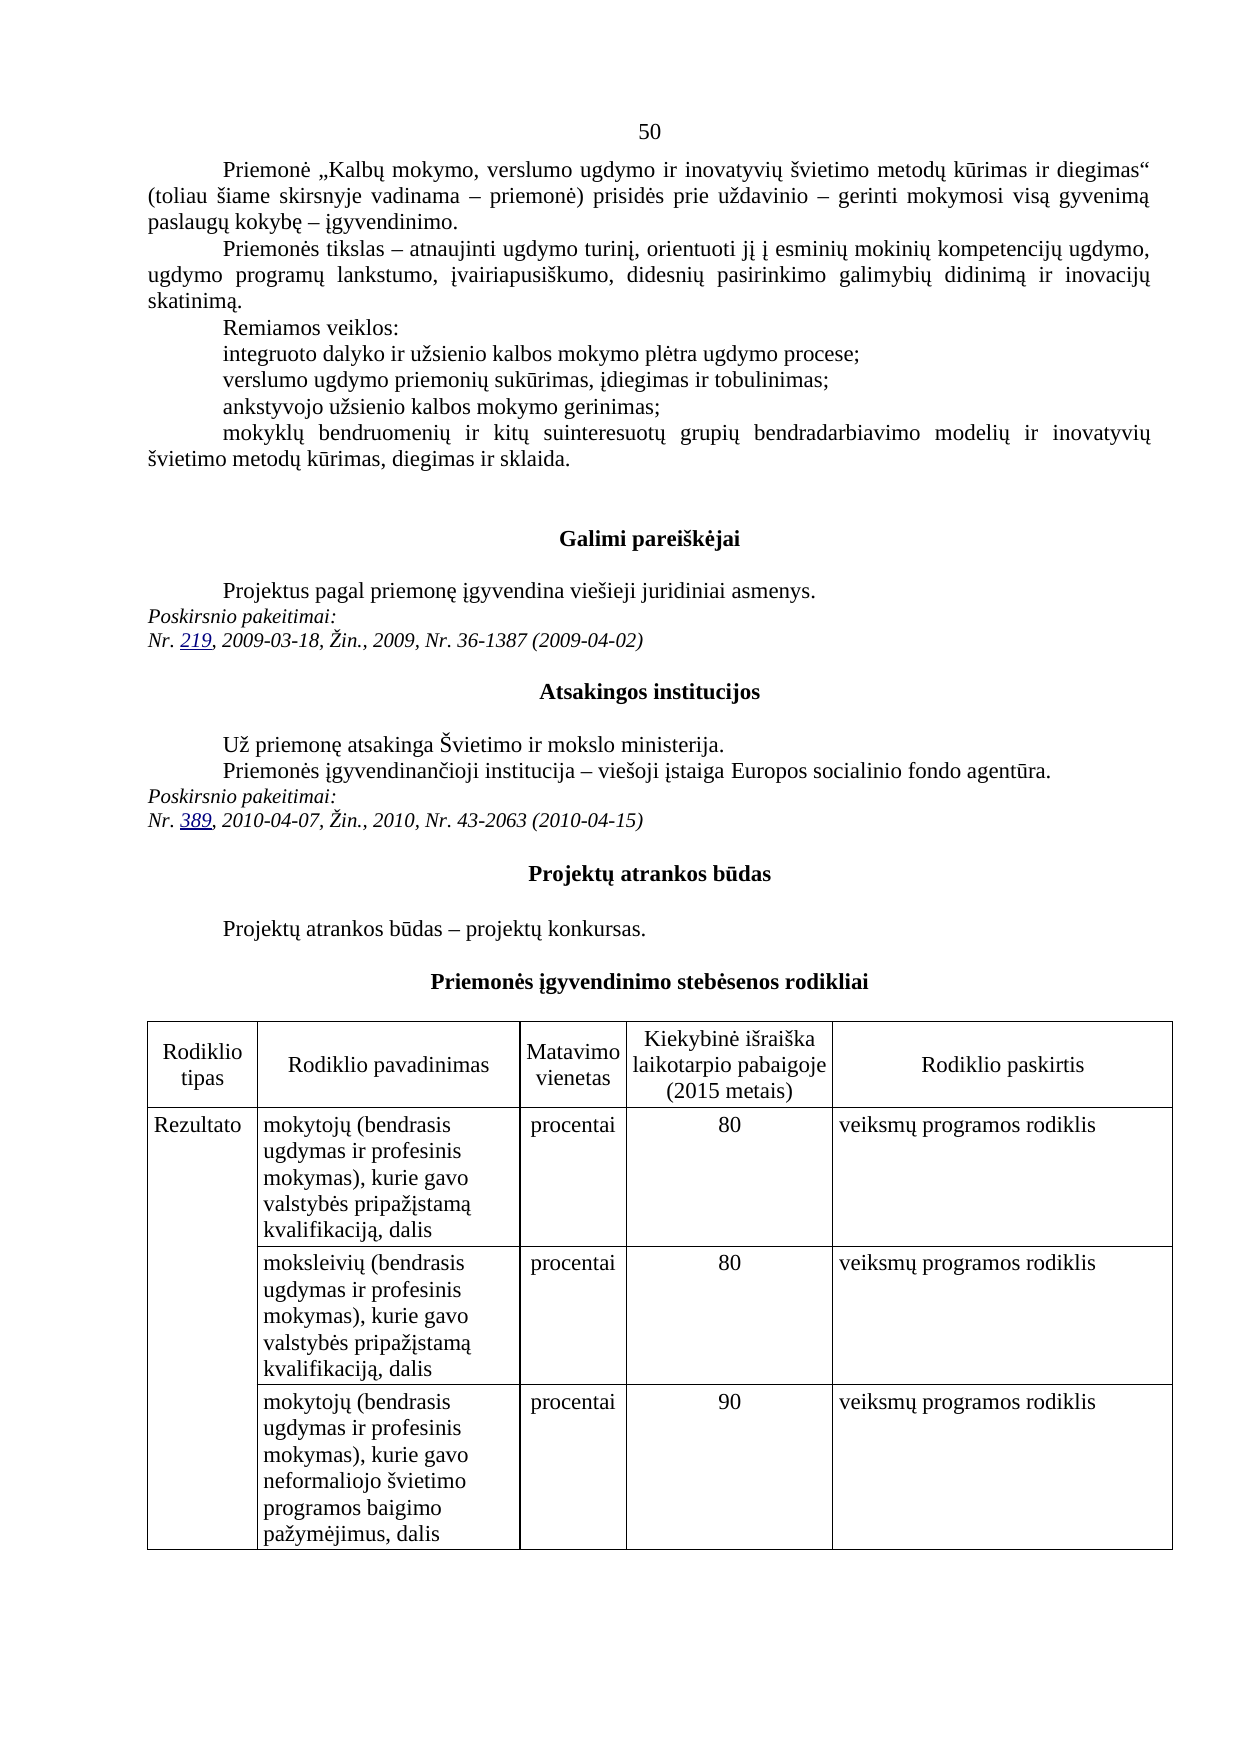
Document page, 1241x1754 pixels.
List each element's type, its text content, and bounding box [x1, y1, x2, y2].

table_cell procentai [521, 1247, 626, 1384]
table_cell Rezultato [148, 1108, 257, 1549]
table_cell mokytojų (bendrasis ugdymas ir profesinis mokymas), kurie gavo valstybės pripažįstamą kvalifikaciją, dalis [258, 1108, 519, 1246]
table_header Rodiklio pavadinimas [258, 1022, 519, 1107]
table_cell 80 [627, 1247, 832, 1384]
text Projektų atrankos būdas – projektų konkursas. [185, 916, 1152, 942]
text Poskirsnio pakeitimai: [148, 783, 1152, 808]
table_header Kiekybinė išraiška laikotarpio pabaigoje (2015 metais) [627, 1022, 832, 1107]
text Nr. 219, 2009-03-18, Žin., 2009, Nr. 36-1387 (2009-04-02) [148, 628, 1152, 652]
text ankstyvojo užsienio kalbos mokymo gerinimas; [148, 393, 1152, 419]
text integruoto dalyko ir užsienio kalbos mokymo plėtra ugdymo procese; [148, 340, 1152, 366]
text Priemonės įgyvendinimo stebėsenos rodikliai [148, 968, 1152, 994]
table_header Rodiklio paskirtis [833, 1022, 1172, 1107]
text Projektų atrankos būdas [148, 860, 1152, 887]
table_cell mokytojų (bendrasis ugdymas ir profesinis mokymas), kurie gavo neformaliojo švietimo programos baigimo pažymėjimus, dalis [258, 1385, 519, 1549]
text Priemonės įgyvendinančioji institucija – viešoji įstaiga Europos socialinio fondo agentūra. [148, 757, 1152, 783]
table_cell 80 [627, 1108, 832, 1246]
table_header Matavimo vienetas [521, 1022, 626, 1107]
text Priemonės tikslas – atnaujinti ugdymo turinį, orientuoti jį į esminių mokinių kompetencijų ugdymo, ugdymo programų lankstumo, įvairiapusiškumo, didesnių pasirinkimo galimybių didinimą ir inovacijų skatinimą. [148, 235, 1152, 314]
table_cell veiksmų programos rodiklis [833, 1247, 1172, 1384]
table_header Rodiklio tipas [148, 1022, 257, 1107]
text mokyklų bendruomenių ir kitų suinteresuotų grupių bendradarbiavimo modelių ir inovatyvių švietimo metodų kūrimas, diegimas ir sklaida. [148, 419, 1152, 472]
text Remiamos veiklos: [148, 314, 1152, 340]
text Už priemonę atsakinga Švietimo ir mokslo ministerija. [148, 731, 1152, 757]
table_cell veiksmų programos rodiklis [833, 1108, 1172, 1246]
table_cell veiksmų programos rodiklis [833, 1385, 1172, 1549]
table_cell procentai [521, 1108, 626, 1246]
table_cell procentai [521, 1385, 626, 1549]
text Projektus pagal priemonę įgyvendina viešieji juridiniai asmenys. [148, 577, 1152, 604]
text Atsakingos institucijos [148, 678, 1152, 704]
text Priemonė „Kalbų mokymo, verslumo ugdymo ir inovatyvių švietimo metodų kūrimas ir diegimas“ (toliau šiame skirsnyje vadinama – priemonė) prisidės prie uždavinio – gerinti mokymosi visą gyvenimą paslaugų kokybę – įgyvendinimo. [148, 156, 1152, 235]
text Poskirsnio pakeitimai: [148, 604, 1152, 628]
table_cell moksleivių (bendrasis ugdymas ir profesinis mokymas), kurie gavo valstybės pripažįstamą kvalifikaciją, dalis [258, 1247, 519, 1384]
text Nr. 389, 2010-04-07, Žin., 2010, Nr. 43-2063 (2010-04-15) [148, 808, 1152, 832]
table_cell 90 [627, 1385, 832, 1549]
text Galimi pareiškėjai [148, 524, 1152, 551]
text verslumo ugdymo priemonių sukūrimas, įdiegimas ir tobulinimas; [148, 366, 1152, 393]
